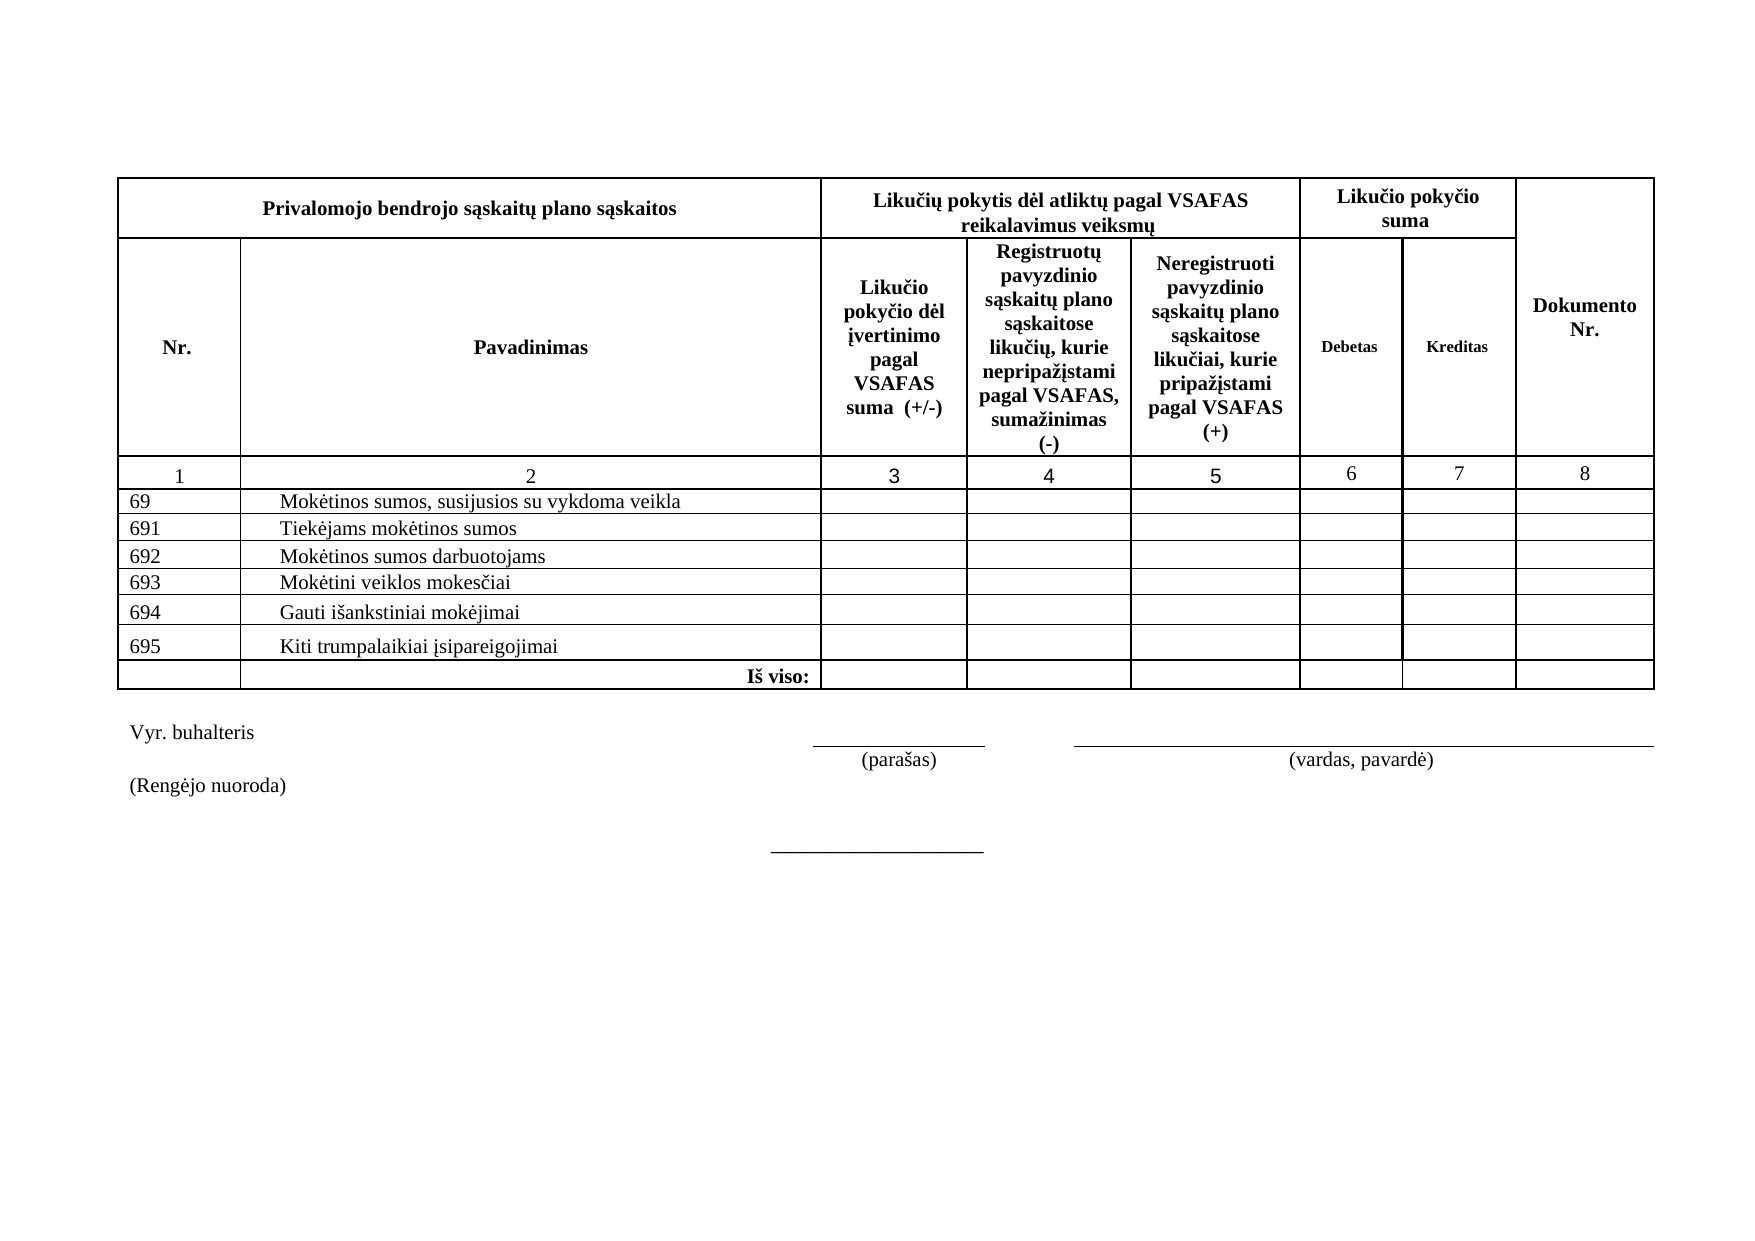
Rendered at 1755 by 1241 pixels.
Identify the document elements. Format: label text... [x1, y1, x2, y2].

table_cell [822, 661, 966, 688]
table_cell 695 [119, 625, 240, 658]
table_cell 7 [1404, 457, 1515, 488]
table_cell [118, 746, 706, 772]
table_cell [1403, 661, 1515, 688]
table_cell Likučio pokyčio dėl įvertinimo pagal VSAFAS suma (+/-) [822, 239, 966, 455]
table_cell Mokėtinos sumos darbuotojams [268, 541, 820, 568]
table_cell [968, 569, 1130, 594]
table_cell 2 [241, 457, 820, 488]
table_cell [1517, 514, 1653, 540]
table_header [706, 719, 813, 746]
table_cell Nr. [119, 239, 240, 455]
table_cell [1517, 625, 1653, 658]
table_cell Kreditas [1404, 239, 1515, 455]
table_cell [1301, 661, 1402, 688]
table_cell [822, 625, 966, 658]
table_cell [1301, 514, 1401, 540]
table_cell Kiti trumpalaikiai įsipareigojimai [268, 625, 820, 658]
table_cell Tiekėjams mokėtinos sumos [268, 514, 820, 540]
table_cell 691 [119, 514, 240, 540]
table_cell 692 [119, 541, 240, 568]
table_cell [1404, 595, 1515, 624]
table_cell Pavadinimas [241, 239, 820, 455]
table_cell [1404, 514, 1515, 540]
table_cell Neregistruoti pavyzdinio sąskaitų plano sąskaitose likučiai, kurie pripažįstami pagal VSAFAS (+) [1132, 239, 1299, 455]
table_cell [706, 772, 813, 799]
table_cell [822, 595, 966, 624]
text _________________ [118, 827, 1636, 856]
table_cell [1301, 595, 1401, 624]
table_cell [822, 541, 966, 568]
table_cell Debetas [1301, 239, 1401, 455]
table_cell 69 [119, 490, 240, 513]
table_cell (Rengėjo nuoroda) [118, 772, 706, 799]
table_cell 3 [822, 457, 966, 488]
table_cell [1517, 490, 1653, 513]
table_cell [968, 490, 1130, 513]
table_cell [241, 625, 268, 658]
table_header Privalomojo bendrojo sąskaitų plano sąskaitos [119, 179, 820, 237]
table_cell [822, 569, 966, 594]
table_cell [1132, 541, 1299, 568]
table_cell [241, 490, 268, 513]
table_cell [241, 595, 268, 624]
table_header Vyr. buhalteris [118, 719, 706, 746]
table_cell 8 [1517, 457, 1653, 488]
table_cell [241, 569, 268, 594]
table_cell 1 [119, 457, 240, 488]
table_cell Iš viso: [241, 661, 820, 688]
table_cell [1301, 490, 1401, 513]
table_cell 694 [119, 595, 240, 624]
table_cell [1404, 569, 1515, 594]
table_cell [1301, 569, 1401, 594]
table_cell Mokėtini veiklos mokesčiai [268, 569, 820, 594]
table_cell [985, 772, 1074, 799]
table_header Dokumento Nr. [1517, 179, 1653, 455]
table_cell [1132, 490, 1299, 513]
table_cell [822, 490, 966, 513]
table_cell [1404, 490, 1515, 513]
table_cell [968, 625, 1130, 658]
table_cell [968, 661, 1130, 688]
table_cell [1074, 772, 1653, 799]
table_cell [968, 541, 1130, 568]
table_header Likučių pokytis dėl atliktų pagal VSAFAS reikalavimus veiksmų [822, 179, 1299, 237]
table_cell [1301, 541, 1401, 568]
table_cell [1517, 541, 1653, 568]
table_cell [822, 514, 966, 540]
table_cell (vardas, pavardė) [1074, 747, 1653, 772]
table_cell [1404, 541, 1515, 568]
table_header [985, 719, 1074, 746]
table_cell [241, 514, 268, 540]
table_cell [985, 746, 1074, 772]
table_header [813, 719, 985, 746]
table_cell [241, 541, 268, 568]
table_header Likučio pokyčio suma [1301, 179, 1515, 237]
table_cell [1132, 625, 1299, 658]
table_cell [1517, 661, 1653, 688]
table_cell [1404, 625, 1515, 658]
table_cell Registruotų pavyzdinio sąskaitų plano sąskaitose likučių, kurie nepripažįstami pagal VSAFAS, sumažinimas (-) [968, 239, 1130, 455]
table_cell 4 [968, 457, 1130, 488]
table_cell [1132, 661, 1299, 688]
table_cell [968, 595, 1130, 624]
table_cell [706, 746, 813, 772]
table_header [1074, 719, 1653, 746]
table_cell Gauti išankstiniai mokėjimai [268, 595, 820, 624]
table_cell [1132, 514, 1299, 540]
table_cell 6 [1301, 457, 1401, 488]
table_cell Mokėtinos sumos, susijusios su vykdoma veikla [268, 490, 820, 513]
table_cell [813, 772, 985, 799]
table_cell [1132, 569, 1299, 594]
table_cell [968, 514, 1130, 540]
table_cell 5 [1132, 457, 1299, 488]
table_cell [1132, 595, 1299, 624]
table_cell 693 [119, 569, 240, 594]
table_cell (parašas) [813, 747, 985, 772]
table_cell [1517, 569, 1653, 594]
table_cell [119, 661, 240, 688]
table_cell [1517, 595, 1653, 624]
table_cell [1301, 625, 1401, 658]
